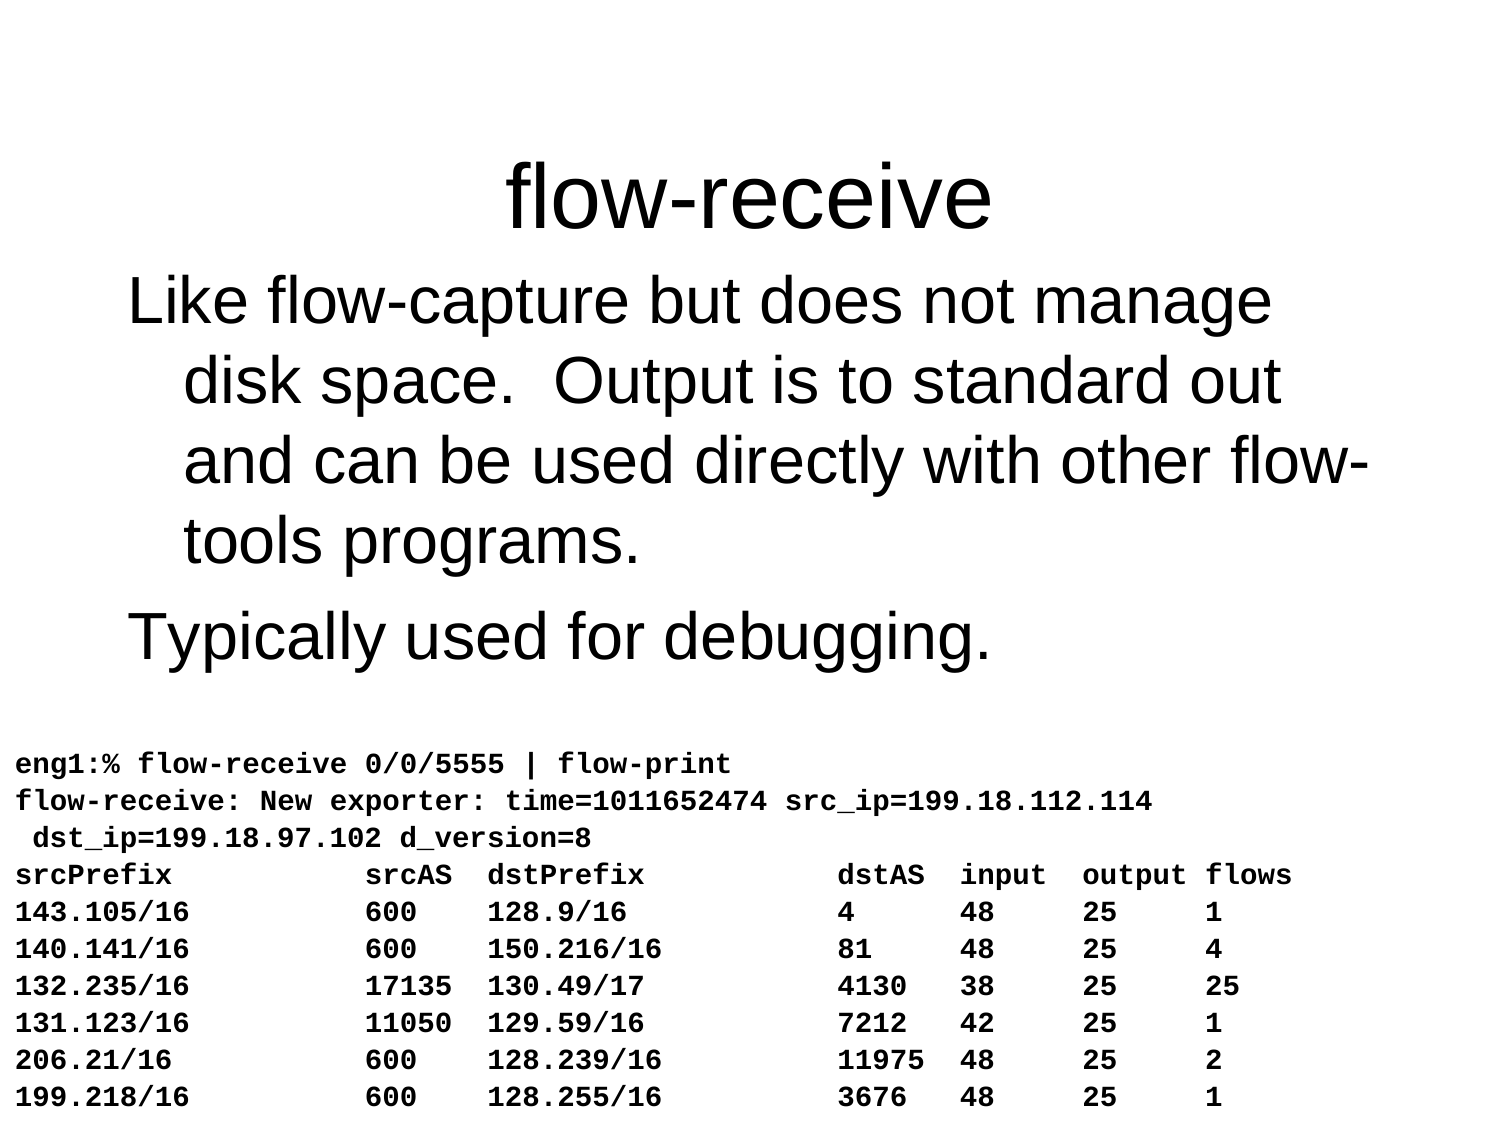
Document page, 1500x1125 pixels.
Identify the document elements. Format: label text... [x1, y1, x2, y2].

list Like flow-capture but does not manage disk space. Output is to standard out and can be used directly with other flow-tools programs. Typically used for debugging. [112, 249, 1388, 700]
text_box eng1:% flow-receive 0/0/5555 | flow-print flow-receive: New exporter: time=1011652474 src_ip=199.18.112.114 dst_ip=199.18.97.102 d_version=8 srcPrefix srcAS dstPrefix dstAS input output flows 143.105/16 600 128.9/16 4 48 25 1 140.141/16 600 150.216/16 81 48 25 4 132.235/16 17135 130.49/17 4130 38 25 25 131.123/16 11050 129.59/16 7212 42 25 1 206.21/16 600 128.239/16 11975 48 25 2 199.218/16 600 128.255/16 3676 48 25 1 [0, 737, 1427, 1102]
title flow-receive [112, 99, 1388, 249]
